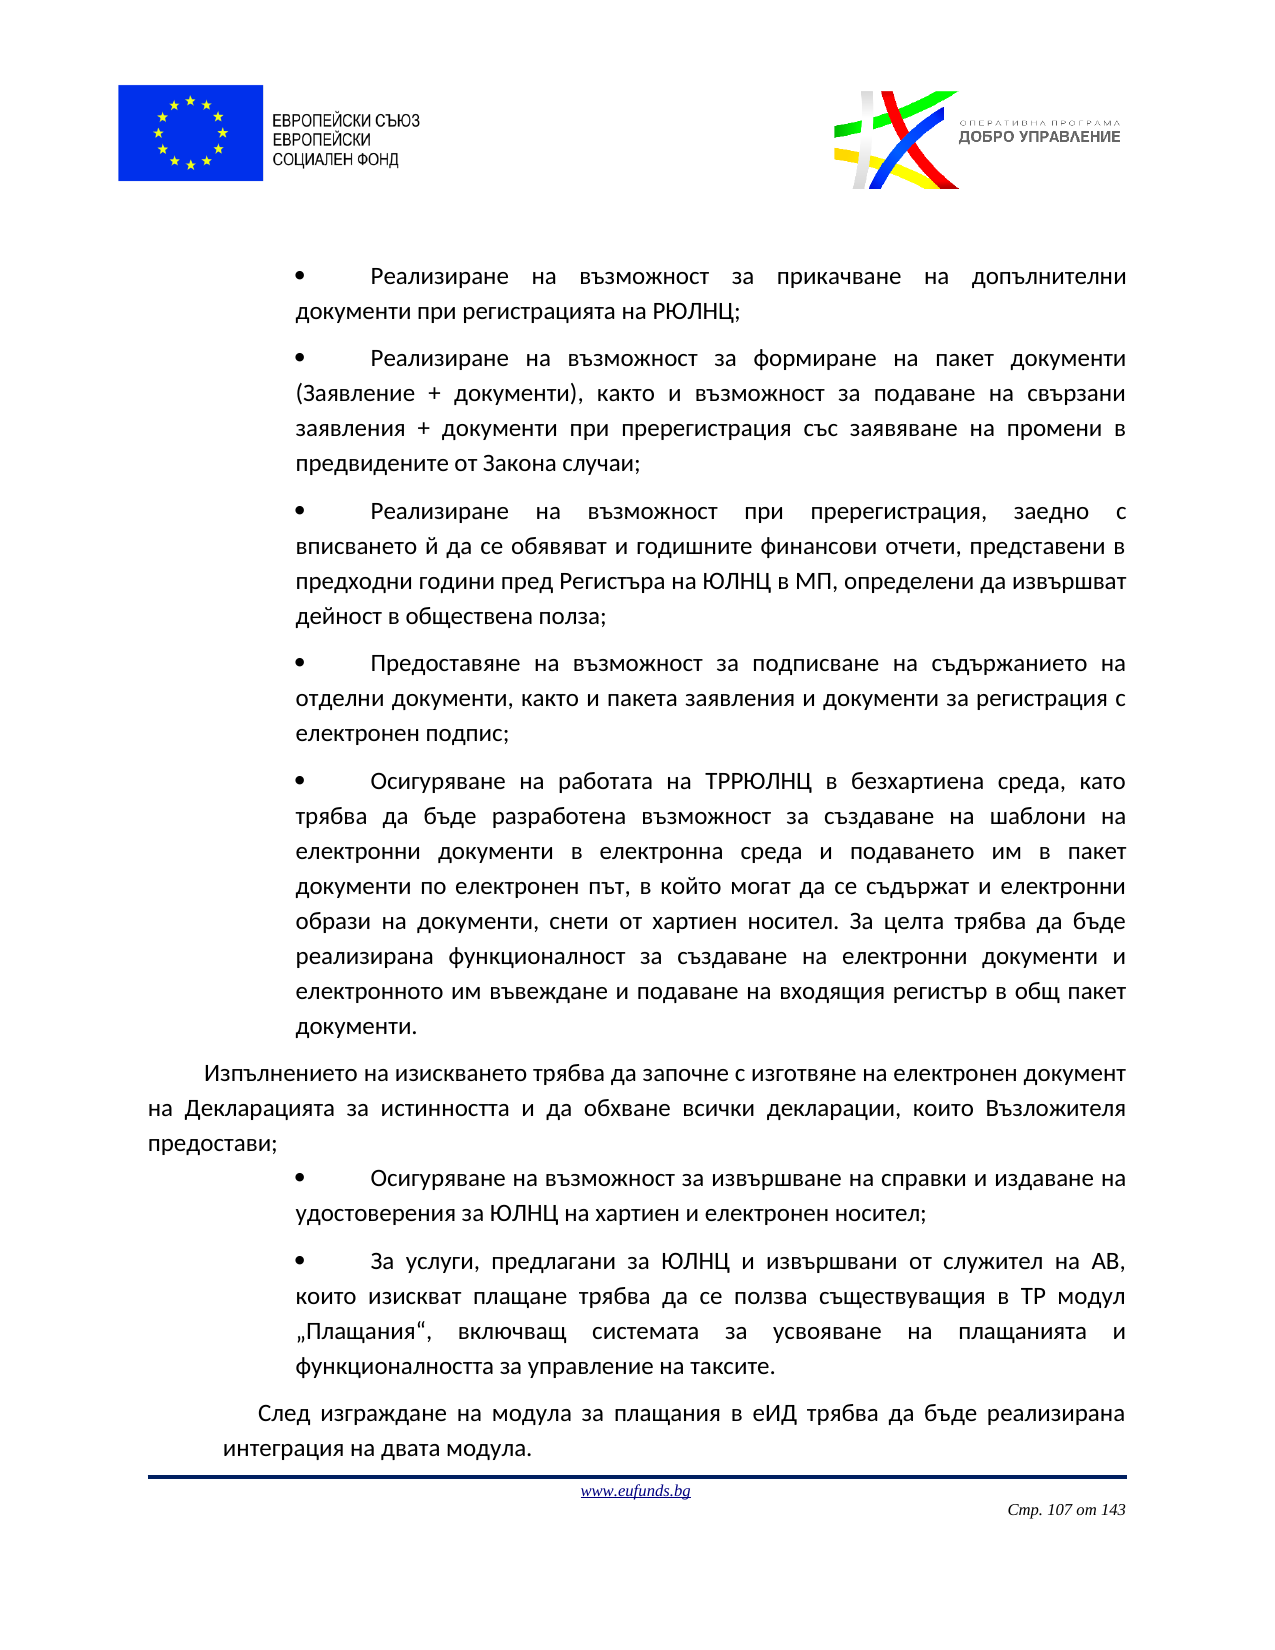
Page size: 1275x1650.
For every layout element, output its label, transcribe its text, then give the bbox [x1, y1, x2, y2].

list Реализиране на възможност за формиране на пакет документи (Заявление + документи), както и възможност за подаване на свързани заявления + документи при пререгистрация със заявяване на промени в предвидените от Закона случаи; [295, 342, 1127, 478]
text След изграждане на модула за плащания в еИД трябва да бъде реализирана интеграция на двата модула. [223, 1397, 1127, 1463]
list Реализиране на възможност за прикачване на допълнителни документи при регистрацията на РЮЛНЦ; [295, 260, 1127, 325]
list Осигуряване на работата на ТРРЮЛНЦ в безхартиена среда, като трябва да бъде разработена възможност за създаване на шаблони на електронни документи в електронна среда и подаването им в пакет документи по електронен път, в който могат да се съдържат и електронни образи на документи, снети от хартиен носител. За целта трябва да бъде реализирана функционалност за създаване на електронни документи и електронното им въвеждане и подаване на входящия регистър в общ пакет документи. [295, 765, 1127, 1040]
list Предоставяне на възможност за подписване на съдържанието на отделни документи, както и пакета заявления и документи за регистрация с електронен подпис; [295, 647, 1127, 748]
list За услуги, предлагани за ЮЛНЦ и извършвани от служител на АВ, които изискват плащане трябва да се ползва съществуващия в ТР модул „Плащания“, включващ системата за усвояване на плащанията и функционалността за управление на таксите. [295, 1245, 1127, 1380]
text Изпълнението на изискването трябва да започне с изготвяне на електронен документ на Декларацията за истинността и да обхване всички декларации, които Възложителя предостави; [148, 1057, 1127, 1158]
list Осигуряване на възможност за извършване на справки и издаване на удостоверения за ЮЛНЦ на хартиен и електронен носител; [295, 1162, 1127, 1228]
list Реализиране на възможност при пререгистрация, заедно с вписването й да се обявяват и годишните финансови отчети, представени в предходни години пред Регистъра на ЮЛНЦ в МП, определени да извършват дейност в обществена полза; [295, 495, 1127, 630]
